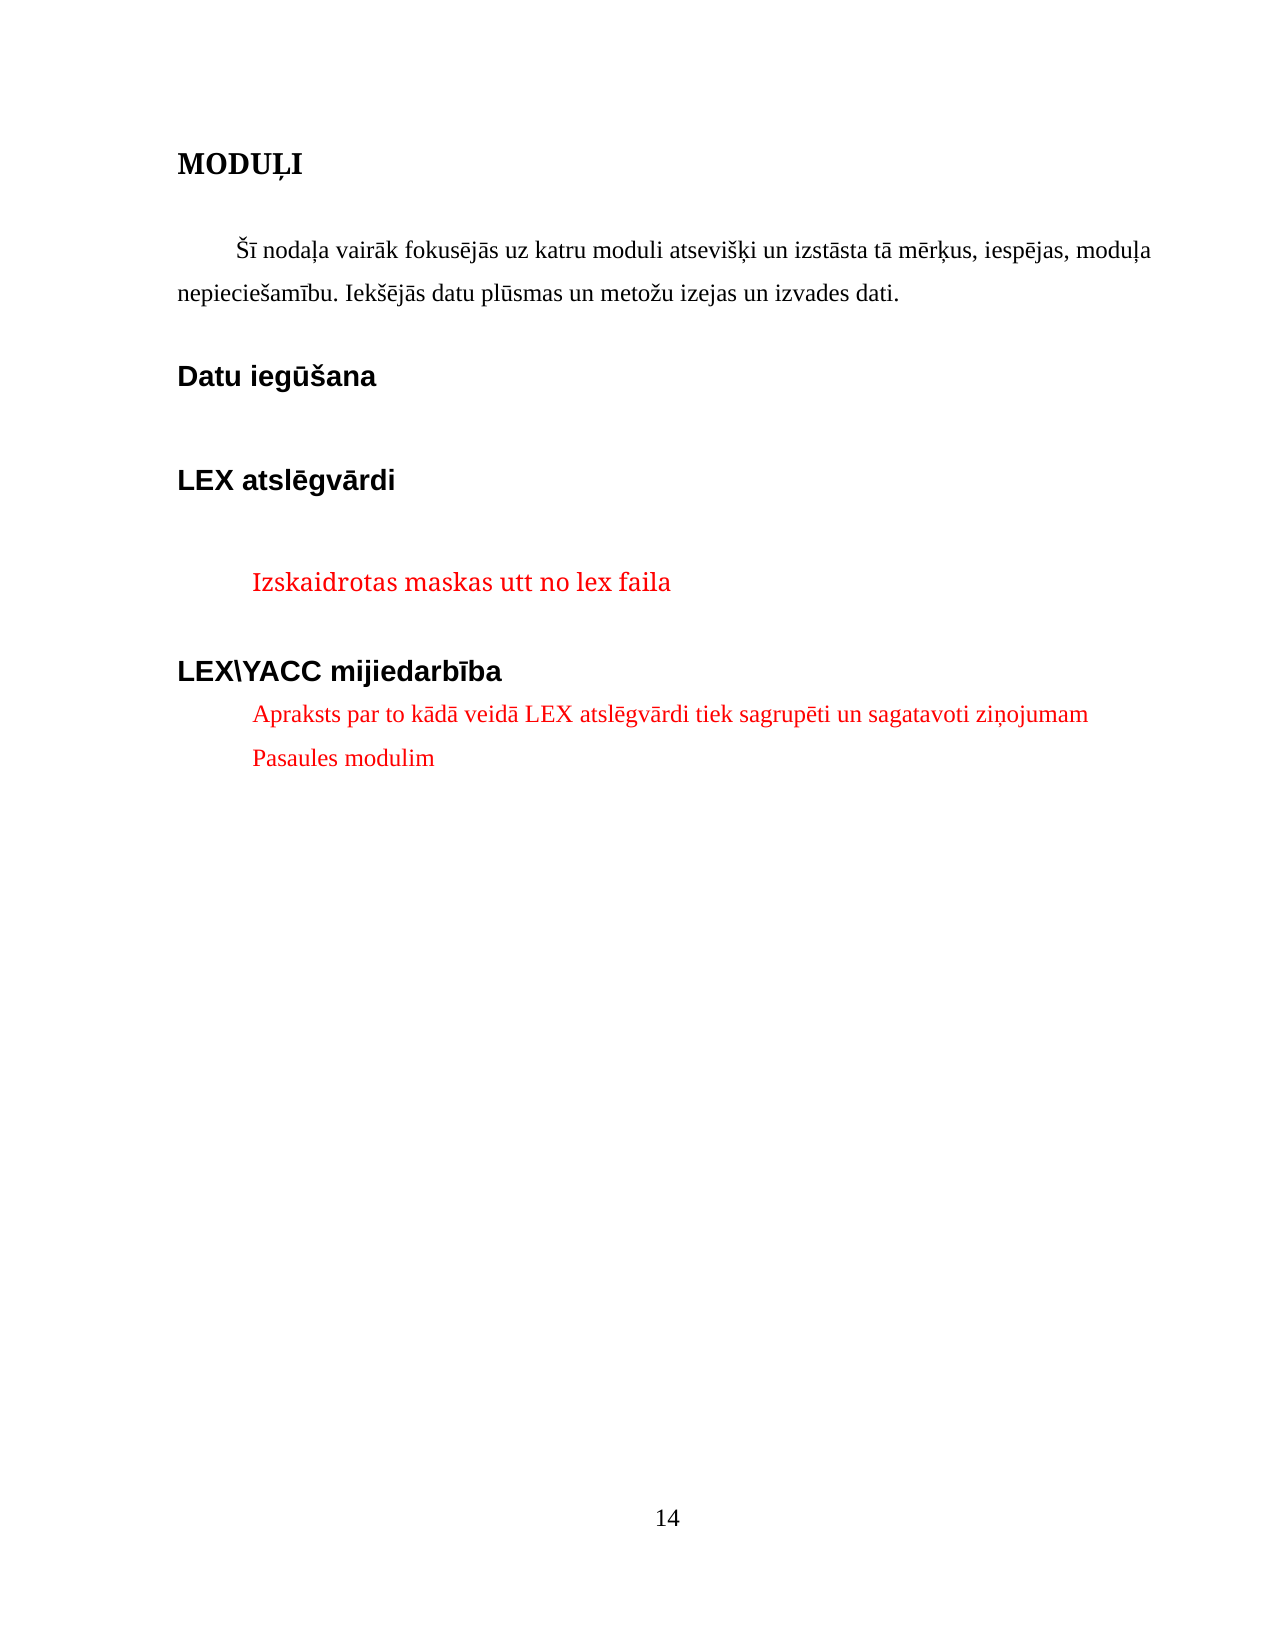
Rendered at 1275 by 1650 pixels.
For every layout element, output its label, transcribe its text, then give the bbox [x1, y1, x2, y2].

list Izskaidrotas maskas utt no lex faila [214, 565, 1157, 599]
subtitle Datu iegūšana [177, 359, 1157, 392]
subtitle LEX atslēgvārdi [177, 463, 1157, 497]
subtitle LEX\YACC mijiedarbība [177, 653, 1157, 687]
text Šī nodaļa vairāk fokusējās uz katru moduli atsevišķi un izstāsta tā mērķus, iespējas, moduļa nepieciešamību. Iekšējās datu plūsmas un metožu izejas un izvades dati. [177, 235, 1157, 307]
subtitle Moduļi [177, 143, 1157, 183]
list Apraksts par to kādā veidā LEX atslēgvārdi tiek sagrupēti un sagatavoti ziņojumam Pasaules modulim [214, 699, 1157, 771]
